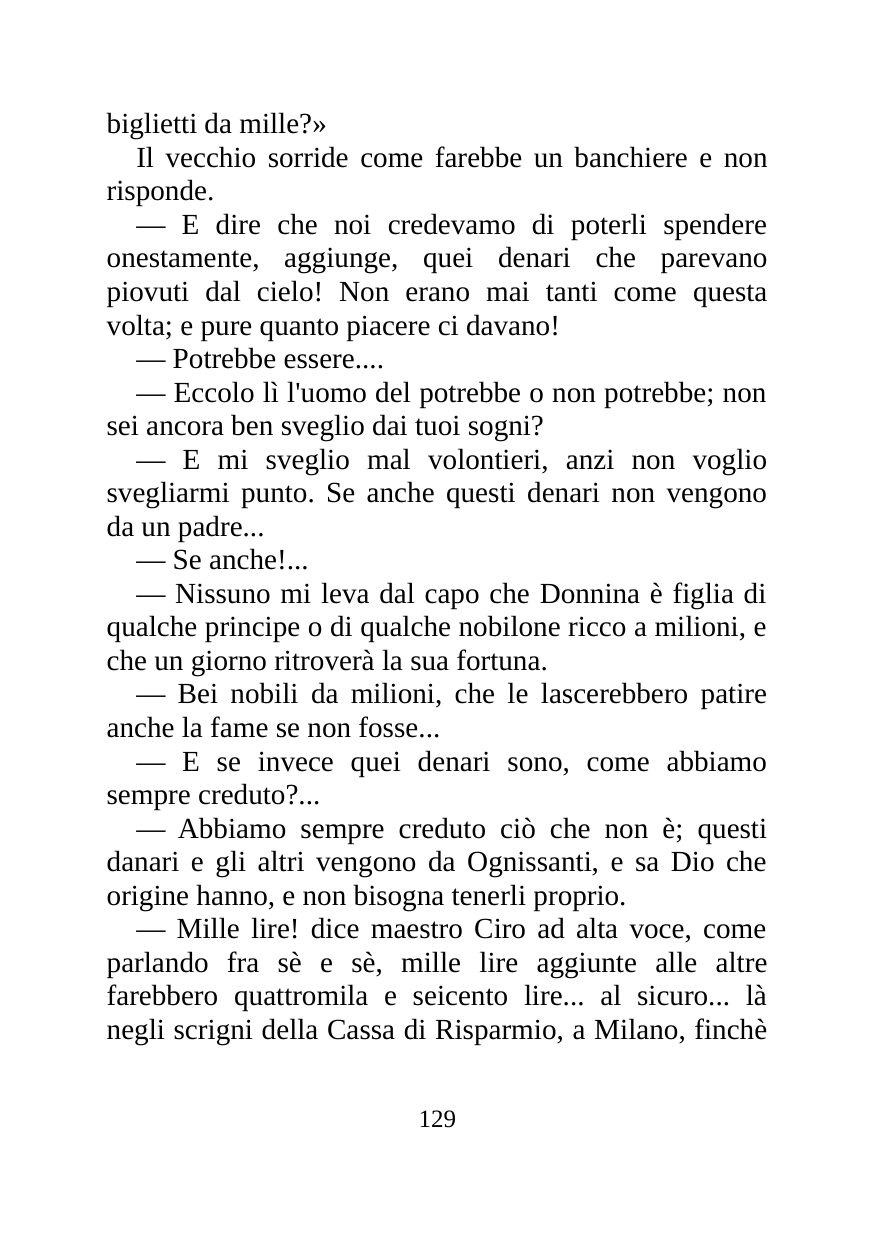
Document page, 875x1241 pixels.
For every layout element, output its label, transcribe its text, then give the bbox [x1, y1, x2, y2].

text — E se invece quei denari sono, come abbiamo sempre creduto?... [106, 744, 768, 811]
text — Nissuno mi leva dal capo che Donnina è figlia di qualche principe o di qualche nobilone ricco a milioni, e che un giorno ritroverà la sua fortuna. [106, 576, 768, 677]
text biglietti da mille?» [106, 106, 768, 140]
text — Abbiamo sempre creduto ciò che non è; questi danari e gli altri vengono da Ognissanti, e sa Dio che origine hanno, e non bisogna tenerli proprio. [106, 811, 768, 911]
text — E dire che noi credevamo di poterli spendere onestamente, aggiunge, quei denari che parevano piovuti dal cielo! Non erano mai tanti come questa volta; e pure quanto piacere ci davano! [106, 207, 768, 341]
text — Eccolo lì l'uomo del potrebbe o non potrebbe; non sei ancora ben sveglio dai tuoi sogni? [106, 375, 768, 442]
text — Bei nobili da milioni, che le lascerebbero patire anche la fame se non fosse... [106, 677, 768, 744]
text — E mi sveglio mal volontieri, anzi non voglio svegliarmi punto. Se anche questi denari non vengono da un padre... [106, 442, 768, 542]
text — Se anche!... [106, 542, 768, 576]
text Il vecchio sorride come farebbe un banchiere e non risponde. [106, 140, 768, 207]
text — Potrebbe essere.... [106, 341, 768, 375]
text — Mille lire! dice maestro Ciro ad alta voce, come parlando fra sè e sè, mille lire aggiunte alle altre farebbero quattromila e seicento lire... al sicuro... là negli scrigni della Cassa di Risparmio, a Milano, finchè [106, 911, 768, 1046]
